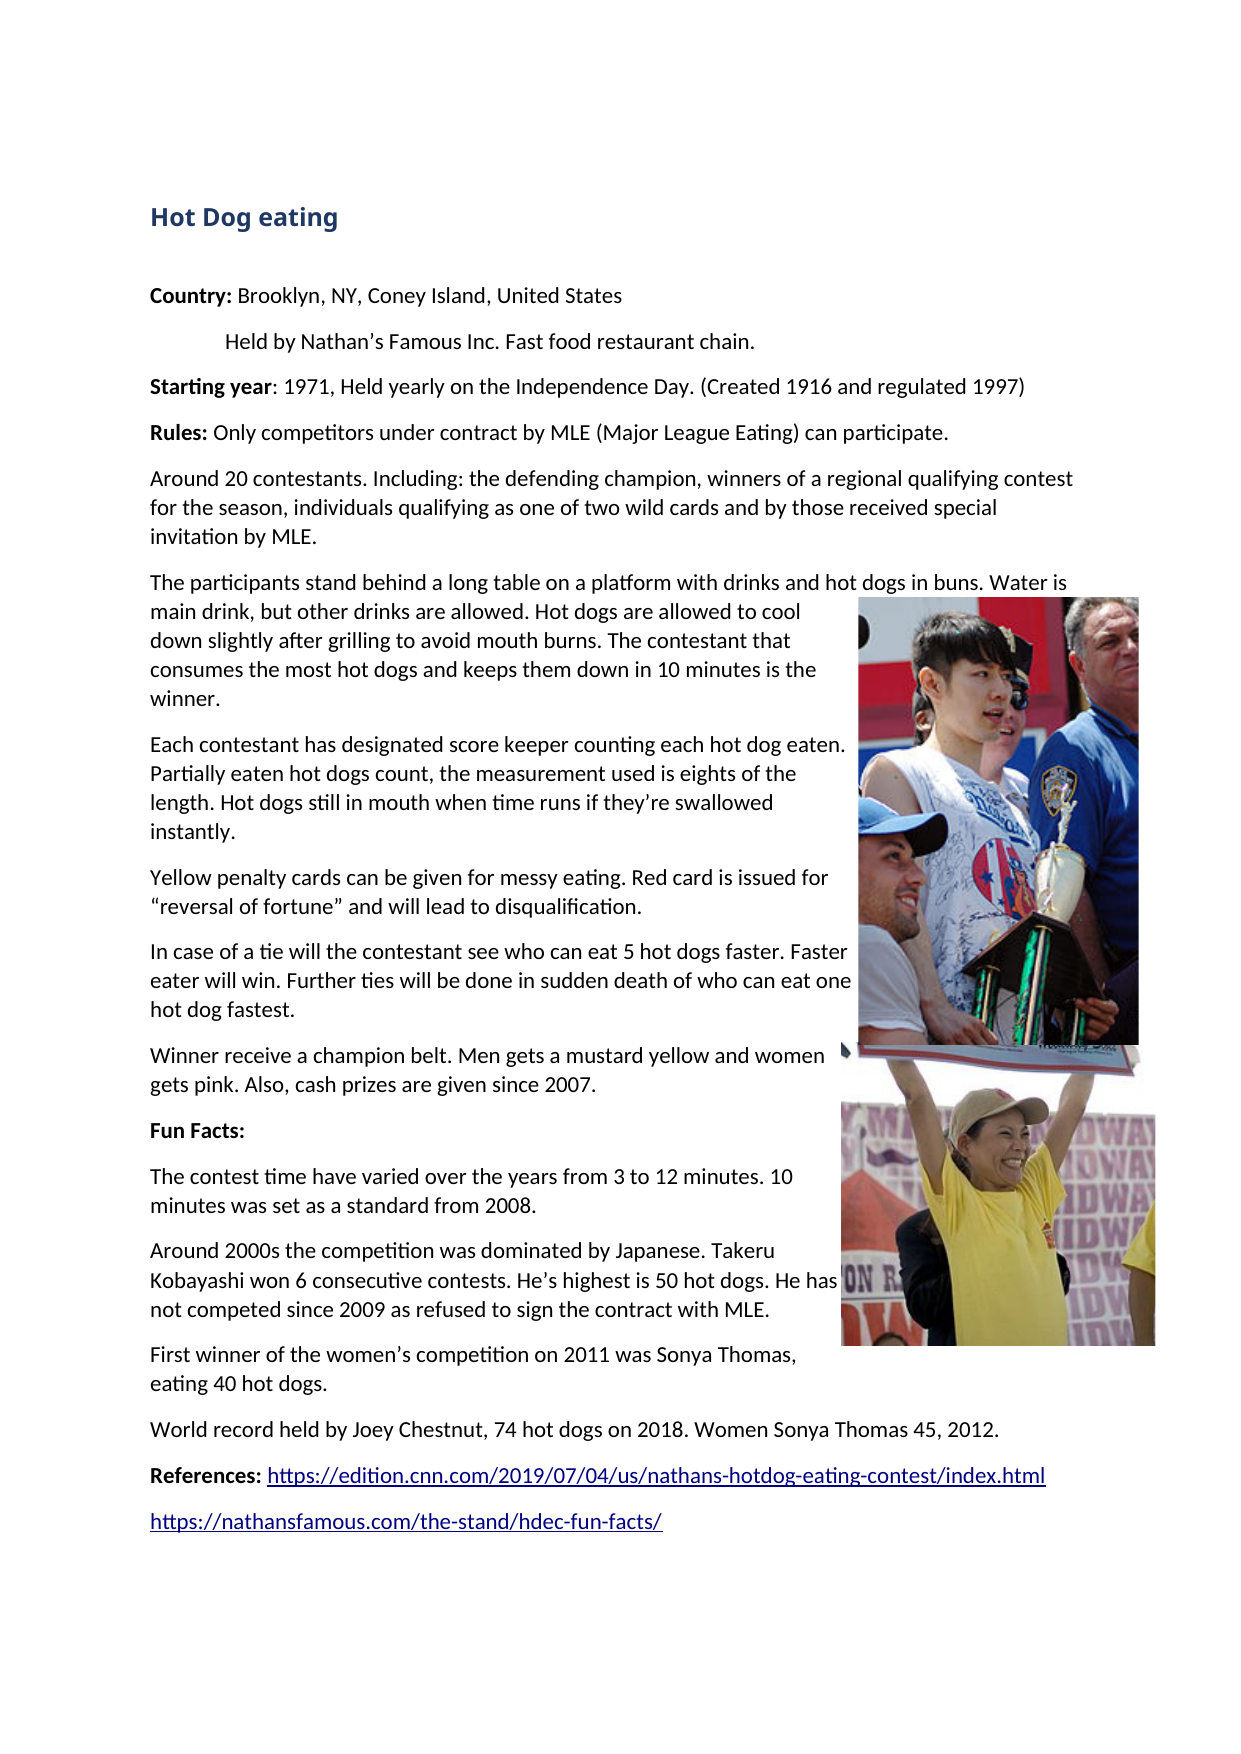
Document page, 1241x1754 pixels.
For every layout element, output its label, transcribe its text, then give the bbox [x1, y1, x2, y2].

text In case of a tie will the contestant see who can eat 5 hot dogs faster. Faster eater will win. Further ties will be done in sudden death of who can eat one hot dog fastest. [150, 937, 858, 1024]
text The contest time have varied over the years from 3 to 12 minutes. 10 minutes was set as a standard from 2008. [150, 1162, 841, 1219]
text Country: Brooklyn, NY, Coney Island, United States [150, 281, 1090, 309]
text First winner of the women’s competition on 2011 was Sonya Thomas, eating 40 hot dogs. [150, 1341, 1090, 1398]
text Held by Nathan’s Famous Inc. Fast food restaurant chain. [150, 327, 1090, 355]
text References: https://edition.cnn.com/2019/07/04/us/nathans-hotdog-eating-contest/index.html [150, 1461, 1090, 1489]
text The participants stand behind a long table on a platform with drinks and hot dogs in buns. Water is main drink, but other drinks are allowed. Hot dogs are allowed to cool down slightly after grilling to avoid mouth burns. The contestant that consumes the most hot dogs and keeps them down in 10 minutes is the winner. [150, 568, 1090, 712]
text Rules: Only competitors under contract by MLE (Major League Eating) can participate. [150, 418, 1090, 446]
text Each contestant has designated score keeper counting each hot dog eaten. Partially eaten hot dogs count, the measurement used is eights of the length. Hot dogs still in mouth when time runs if they’re swallowed instantly. [150, 730, 858, 845]
text Fun Facts: [150, 1116, 841, 1144]
subtitle Hot Dog eating [150, 200, 1090, 234]
text Around 2000s the competition was dominated by Japanese. Takeru Kobayashi won 6 consecutive contests. He’s highest is 50 hot dogs. He has not competed since 2009 as refused to sign the contract with MLE. [150, 1237, 841, 1323]
text Around 20 contestants. Including: the defending champion, winners of a regional qualifying contest for the season, individuals qualifying as one of two wild cards and by those received special invitation by MLE. [150, 464, 1090, 550]
text World record held by Joey Chestnut, 74 hot dogs on 2018. Women Sonya Thomas 45, 2012. [150, 1415, 1090, 1443]
text Starting year: 1971, Held yearly on the Independence Day. (Created 1916 and regulated 1997) [150, 372, 1090, 401]
text Winner receive a champion belt. Men gets a mustard yellow and women gets pink. Also, cash prizes are given since 2007. [150, 1041, 858, 1098]
text Yellow penalty cards can be given for messy eating. Red card is issued for “reversal of fortune” and will lead to disqualification. [150, 863, 858, 920]
text https://nathansfamous.com/the-stand/hdec-fun-facts/ [150, 1507, 1090, 1535]
